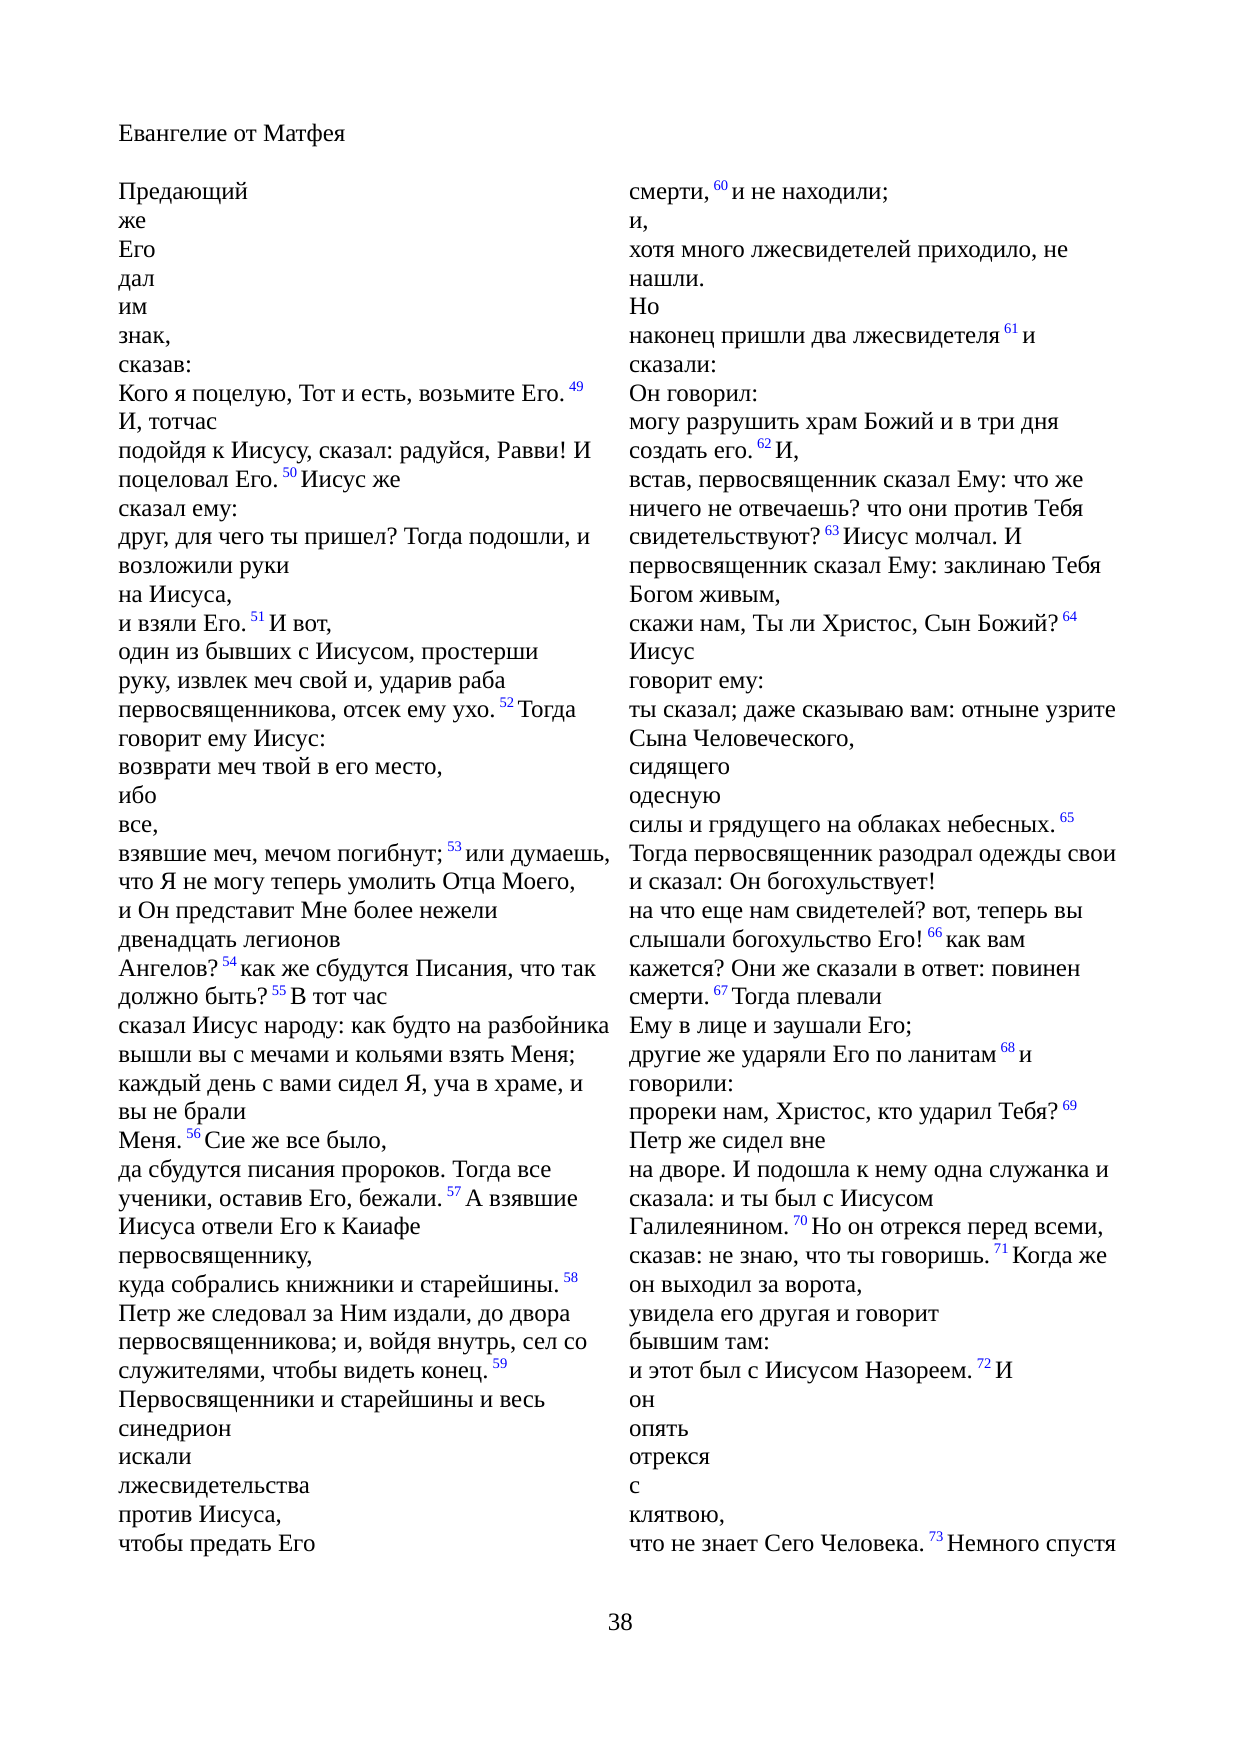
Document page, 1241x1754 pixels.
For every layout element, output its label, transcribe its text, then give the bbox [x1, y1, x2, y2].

text ты сказал; даже сказываю вам: отныне узрите Сына Человеческого, [629, 694, 1122, 751]
text синедрион [118, 1413, 611, 1441]
text скажи нам, Ты ли Христос, Сын Божий? 64 Иисус [629, 608, 1122, 665]
text на дворе. И подошла к нему одна служанка и сказала: и ты был с Иисусом [629, 1154, 1122, 1211]
text Кого я поцелую, Тот и есть, возьмите Его. 49 И, тотчас [118, 378, 611, 435]
text им [118, 291, 611, 320]
text на что еще нам свидетелей? вот, теперь вы слышали богохульство Его! 66 как вам кажется? Они же сказали в ответ: повинен смерти. 67 Тогда плевали [629, 895, 1122, 1010]
text руку, извлек меч свой и, ударив раба первосвященникова, отсек ему ухо. 52 Тогда говорит ему Иисус: [118, 665, 611, 751]
text опять [629, 1413, 1122, 1441]
text лжесвидетельства [118, 1470, 611, 1499]
text все, [118, 809, 611, 838]
text силы и грядущего на облаках небесных. 65 Тогда первосвященник разодрал одежды свои и сказал: Он богохульствует! [629, 809, 1122, 895]
text с [629, 1470, 1122, 1499]
text Ангелов? 54 как же сбудутся Писания, что так должно быть? 55 В тот час [118, 953, 611, 1010]
text могу разрушить храм Божий и в три дня создать его. 62 И, [629, 406, 1122, 464]
text нашли. [629, 263, 1122, 291]
text сказав: [118, 349, 611, 378]
text куда собрались книжники и старейшины. 58 Петр же следовал за Ним издали, до двора первосвященникова; и, войдя внутрь, сел со [118, 1269, 611, 1355]
text сидящего [629, 751, 1122, 780]
text Меня. 56 Сие же все было, [118, 1125, 611, 1154]
text Галилеянином. 70 Но он отрекся перед всеми, сказав: не знаю, что ты говоришь. 71 Когда же он выходил за ворота, [629, 1211, 1122, 1298]
text подойдя к Иисусу, сказал: радуйся, Равви! И поцеловал Его. 50 Иисус же [118, 435, 611, 493]
text говорили: [629, 1068, 1122, 1096]
text Ему в лице и заушали Его; [629, 1010, 1122, 1039]
text говорит ему: [629, 665, 1122, 694]
text наконец пришли два лжесвидетеля 61 и сказали: [629, 320, 1122, 378]
text увидела его другая и говорит [629, 1298, 1122, 1326]
text бывшим там: [629, 1326, 1122, 1355]
text другие же ударяли Его по ланитам 68 и [629, 1039, 1122, 1068]
text искали [118, 1441, 611, 1470]
text Он говорил: [629, 378, 1122, 406]
text хотя много лжесвидетелей приходило, не [629, 234, 1122, 263]
text на Иисуса, [118, 579, 611, 608]
text он [629, 1384, 1122, 1413]
text что не знает Сего Человека. 73 Немного спустя [629, 1528, 1122, 1556]
text сказал Иисус народу: как будто на разбойника вышли вы с мечами и кольями взять Меня; каждый день с вами сидел Я, уча в храме, и вы не брали [118, 1010, 611, 1125]
text против Иисуса, [118, 1499, 611, 1528]
text чтобы предать Его [118, 1528, 611, 1556]
text прореки нам, Христос, кто ударил Тебя? 69 Петр же сидел вне [629, 1096, 1122, 1154]
text отрекся [629, 1441, 1122, 1470]
text сказал ему: [118, 493, 611, 521]
text да сбудутся писания пророков. Тогда все ученики, оставив Его, бежали. 57 А взявшие Иисуса отвели Его к Каиафе первосвященнику, [118, 1154, 611, 1269]
text служителями, чтобы видеть конец. 59 Первосвященники и старейшины и весь [118, 1355, 611, 1413]
text Его [118, 234, 611, 263]
text один из бывших с Иисусом, простерши [118, 636, 611, 665]
text знак, [118, 320, 611, 349]
text возврати меч твой в его место, [118, 751, 611, 780]
text и Он представит Мне более нежели двенадцать легионов [118, 895, 611, 953]
text смерти, 60 и не находили; [629, 176, 1122, 205]
text друг, для чего ты пришел? Тогда подошли, и возложили руки [118, 521, 611, 579]
text же [118, 205, 611, 234]
text ибо [118, 780, 611, 809]
text клятвою, [629, 1499, 1122, 1528]
text взявшие меч, мечом погибнут; 53 или думаешь, что Я не могу теперь умолить Отца Моего, [118, 838, 611, 895]
text и этот был с Иисусом Назореем. 72 И [629, 1355, 1122, 1384]
text Предающий [118, 176, 611, 205]
text и взяли Его. 51 И вот, [118, 608, 611, 636]
text Но [629, 291, 1122, 320]
text и, [629, 205, 1122, 234]
text одесную [629, 780, 1122, 809]
text дал [118, 263, 611, 291]
text встав, первосвященник сказал Ему: что же ничего не отвечаешь? что они против Тебя свидетельствуют? 63 Иисус молчал. И первосвященник сказал Ему: заклинаю Тебя Богом живым, [629, 464, 1122, 608]
